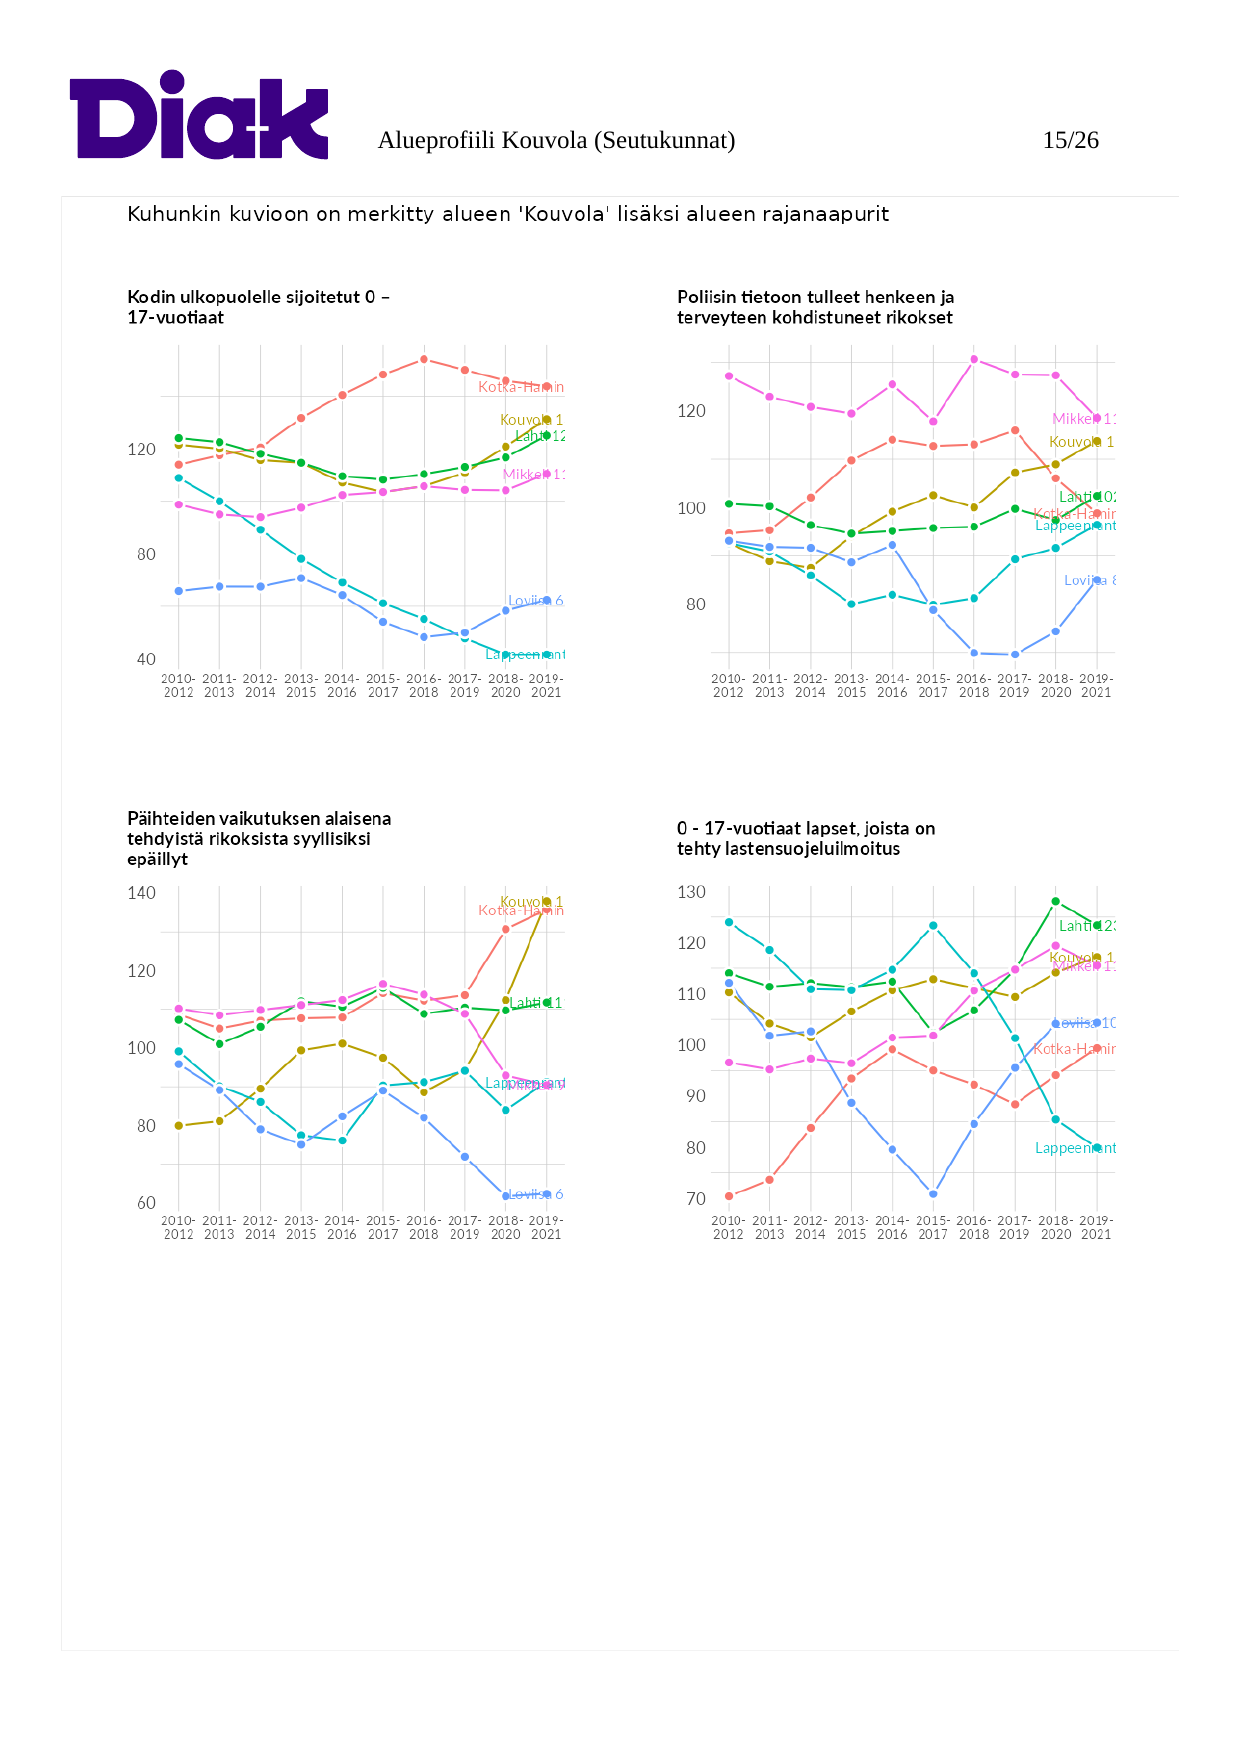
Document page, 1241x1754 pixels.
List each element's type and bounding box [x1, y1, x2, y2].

picture [61, 196, 1179, 1651]
